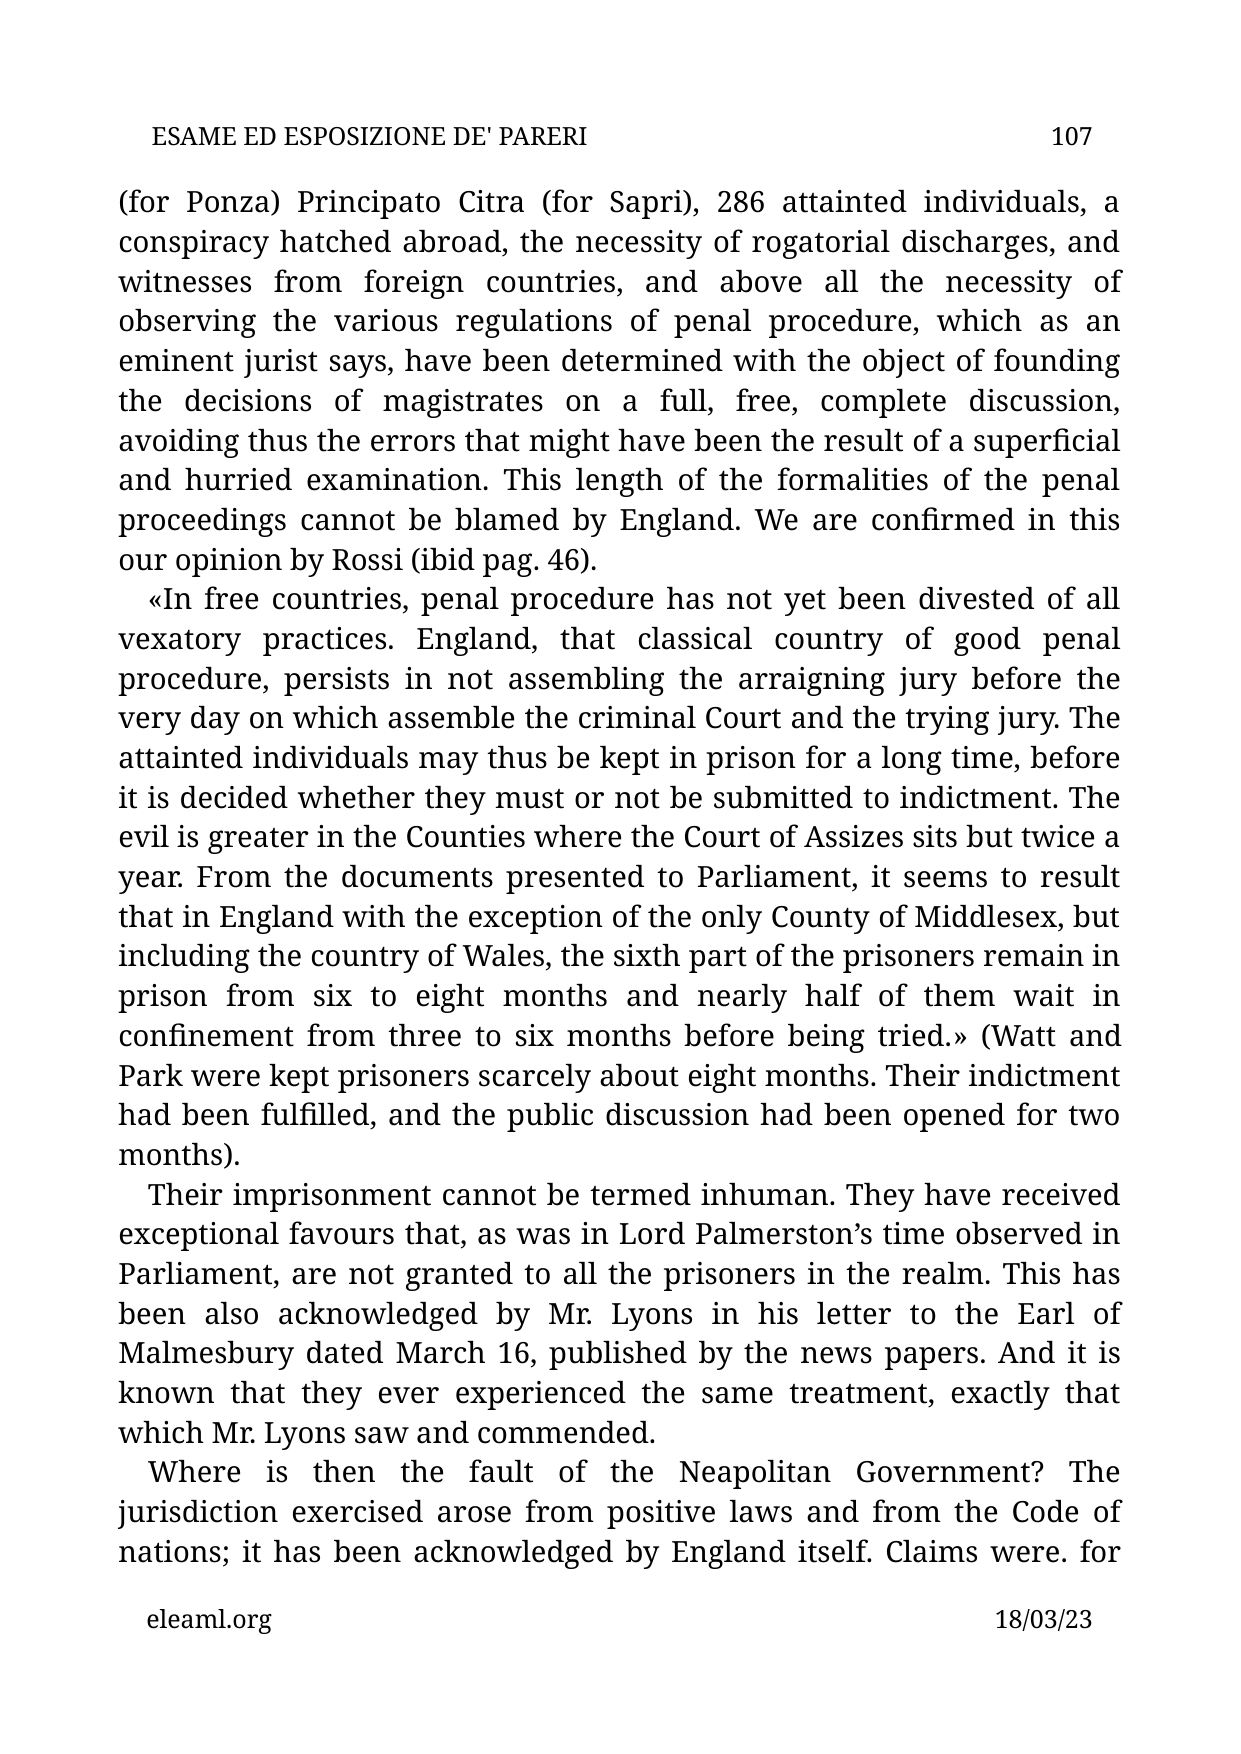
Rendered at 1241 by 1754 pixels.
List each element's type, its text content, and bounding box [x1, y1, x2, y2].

text (for Ponza) Principato Citra (for Sapri), 286 attainted individuals, a conspiracy hatched abroad, the necessity of rogatorial discharges, and witnesses from foreign countries, and above all the necessity of observing the various regulations of penal procedure, which as an eminent jurist says, have been determined with the object of founding the decisions of magistrates on a full, free, complete discussion, avoiding thus the errors that might have been the result of a superficial and hurried examination. This length of the formalities of the penal proceedings cannot be blamed by England. We are confirmed in this our opinion by Rossi (ibid pag. 46). [118, 182, 1122, 578]
text Their imprisonment cannot be termed inhuman. They have received exceptional favours that, as was in Lord Palmerston’s time observed in Parliament, are not granted to all the prisoners in the realm. This has been also acknowledged by Mr. Lyons in his letter to the Earl of Malmesbury dated March 16, published by the news papers. And it is known that they ever experienced the same treatment, exactly that which Mr. Lyons saw and commended. [118, 1174, 1122, 1452]
text «In free countries, penal procedure has not yet been divested of all vexatory practices. England, that classical country of good penal procedure, persists in not assembling the arraigning jury before the very day on which assemble the criminal Court and the trying jury. The attainted individuals may thus be kept in prison for a long time, before it is decided whether they must or not be submitted to indictment. The evil is greater in the Counties where the Court of Assizes sits but twice a year. From the documents presented to Parliament, it seems to result that in England with the exception of the only County of Middlesex, but including the country of Wales, the sixth part of the prisoners remain in prison from six to eight months and nearly half of them wait in confinement from three to six months before being tried.» (Watt and Park were kept prisoners scarcely about eight months. Their indictment had been fulfilled, and the public discussion had been opened for two months). [118, 578, 1122, 1174]
text Where is then the fault of the Neapolitan Government? The jurisdiction exercised arose from positive laws and from the Code of nations; it has been acknowledged by England itself. Claims were. for [118, 1452, 1122, 1571]
